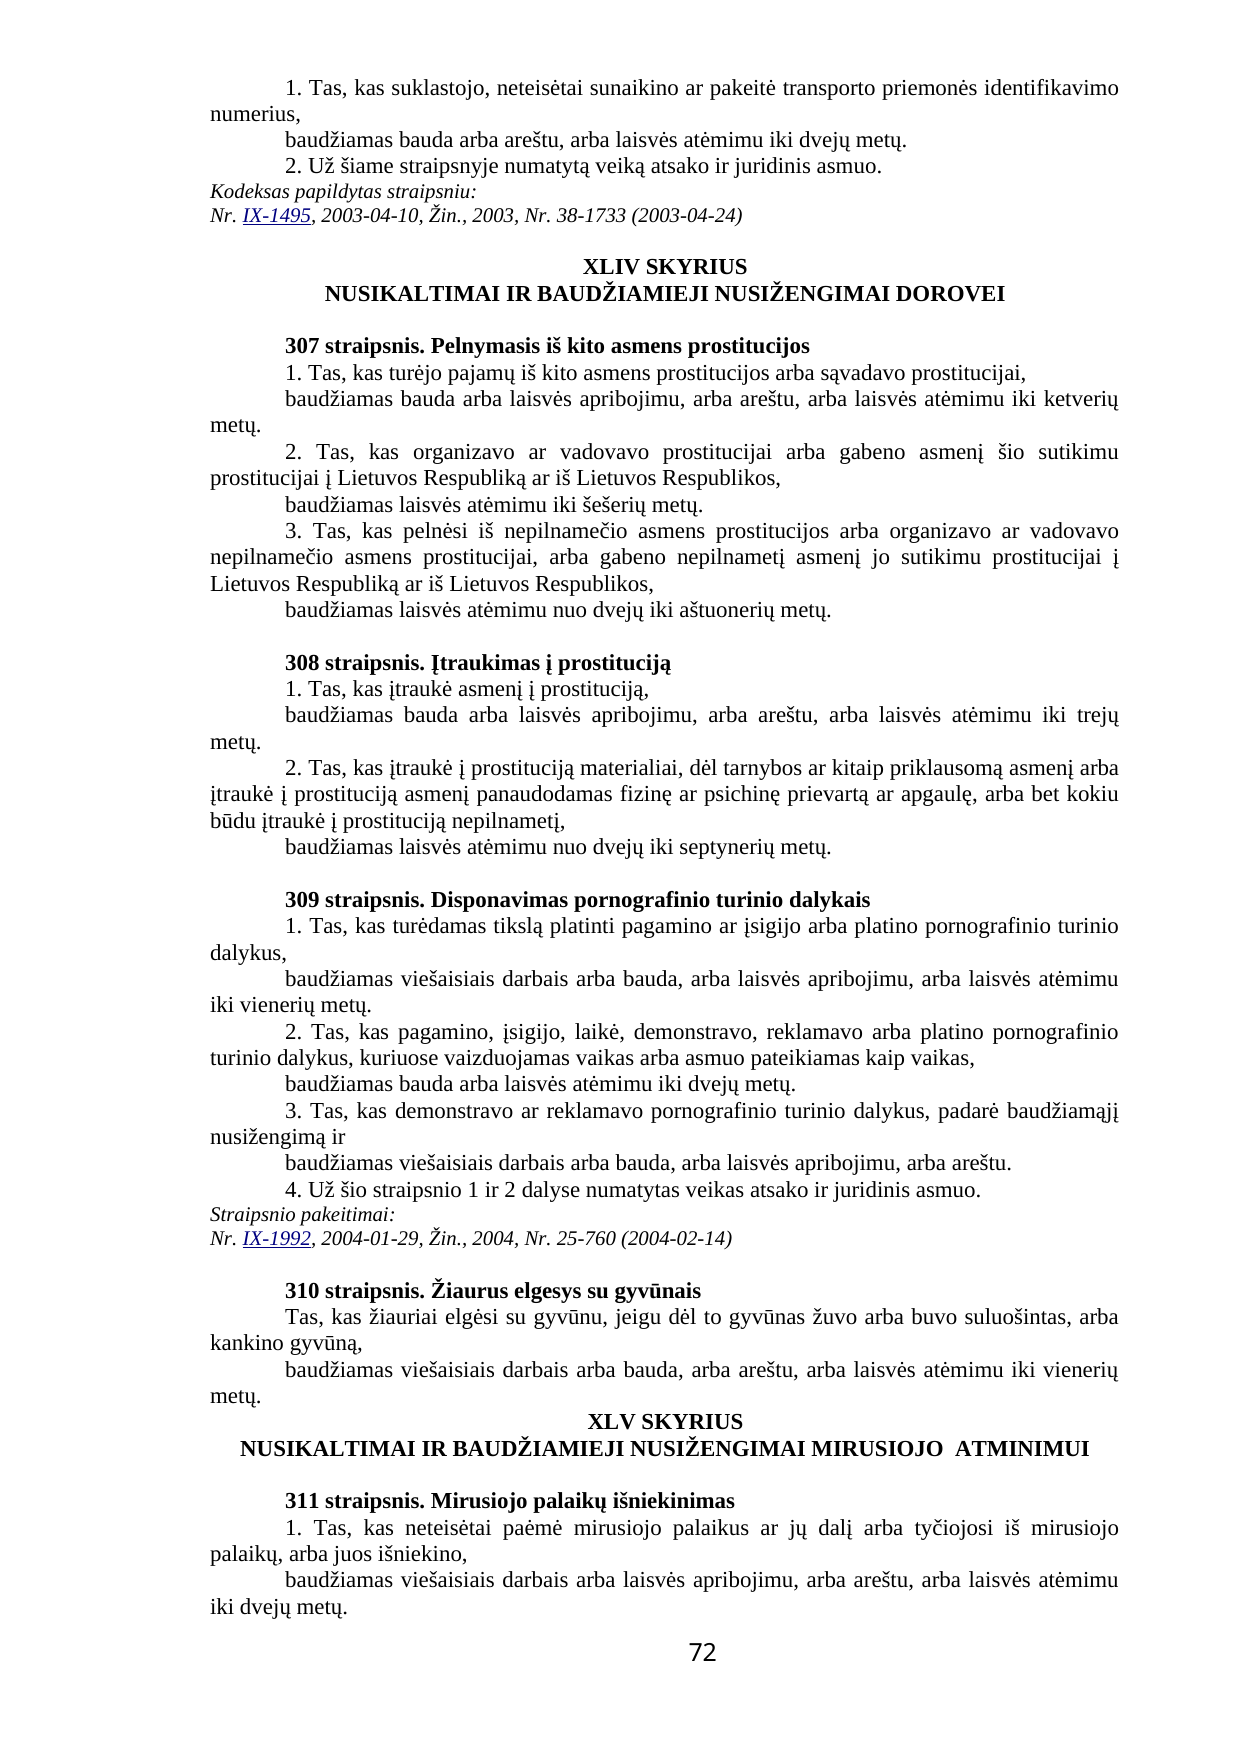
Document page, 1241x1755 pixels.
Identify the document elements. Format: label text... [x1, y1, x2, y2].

text 2. Tas, kas pagamino, įsigijo, laikė, demonstravo, reklamavo arba platino pornografinio turinio dalykus, kuriuose vaizduojamas vaikas arba asmuo pateikiamas kaip vaikas, [210, 1018, 1120, 1070]
text 309 straipsnis. Disponavimas pornografinio turinio dalykais [285, 886, 1120, 912]
text baudžiamas laisvės atėmimu iki šešerių metų. [210, 491, 1120, 517]
text 4. Už šio straipsnio 1 ir 2 dalyse numatytas veikas atsako ir juridinis asmuo. [210, 1176, 1120, 1202]
text Tas, kas žiauriai elgėsi su gyvūnu, jeigu dėl to gyvūnas žuvo arba buvo suluošintas, arba kankino gyvūną, [210, 1303, 1120, 1356]
text baudžiamas laisvės atėmimu nuo dvejų iki aštuonerių metų. [210, 596, 1120, 622]
text 311 straipsnis. Mirusiojo palaikų išniekinimas [210, 1487, 1120, 1514]
text 2. Tas, kas organizavo ar vadovavo prostitucijai arba gabeno asmenį šio sutikimu prostitucijai į Lietuvos Respubliką ar iš Lietuvos Respublikos, [210, 438, 1120, 491]
text 3. Tas, kas pelnėsi iš nepilnamečio asmens prostitucijos arba organizavo ar vadovavo nepilnamečio asmens prostitucijai, arba gabeno nepilnametį asmenį jo sutikimu prostitucijai į Lietuvos Respubliką ar iš Lietuvos Respublikos, [210, 517, 1120, 596]
text baudžiamas bauda arba areštu, arba laisvės atėmimu iki dvejų metų. [210, 126, 1120, 153]
text baudžiamas bauda arba laisvės apribojimu, arba areštu, arba laisvės atėmimu iki trejų metų. [210, 701, 1120, 754]
text 1. Tas, kas suklastojo, neteisėtai sunaikino ar pakeitė transporto priemonės identifikavimo numerius, [210, 73, 1120, 126]
text baudžiamas viešaisiais darbais arba laisvės apribojimu, arba areštu, arba laisvės atėmimu iki dvejų metų. [210, 1567, 1120, 1619]
text Kodeksas papildytas straipsniu: [210, 179, 1120, 203]
text 1. Tas, kas turėdamas tikslą platinti pagamino ar įsigijo arba platino pornografinio turinio dalykus, [210, 912, 1120, 965]
text XLV SKYRIUS [210, 1408, 1120, 1435]
text baudžiamas viešaisiais darbais arba bauda, arba laisvės apribojimu, arba laisvės atėmimu iki vienerių metų. [210, 965, 1120, 1018]
text 1. Tas, kas neteisėtai paėmė mirusiojo palaikus ar jų dalį arba tyčiojosi iš mirusiojo palaikų, arba juos išniekino, [210, 1514, 1120, 1567]
text 2. Tas, kas įtraukė į prostituciją materialiai, dėl tarnybos ar kitaip priklausomą asmenį arba įtraukė į prostituciją asmenį panaudodamas fizinę ar psichinę prievartą ar apgaulę, arba bet kokiu būdu įtraukė į prostituciją nepilnametį, [210, 754, 1120, 833]
text 310 straipsnis. Žiaurus elgesys su gyvūnais [210, 1277, 1120, 1303]
text Straipsnio pakeitimai: [210, 1202, 1120, 1226]
text baudžiamas bauda arba laisvės apribojimu, arba areštu, arba laisvės atėmimu iki ketverių metų. [210, 385, 1120, 438]
text 308 straipsnis. Įtraukimas į prostituciją [210, 649, 1120, 675]
text baudžiamas viešaisiais darbais arba bauda, arba areštu, arba laisvės atėmimu iki vienerių metų. [210, 1356, 1120, 1408]
text 1. Tas, kas įtraukė asmenį į prostituciją, [210, 675, 1120, 701]
text baudžiamas viešaisiais darbais arba bauda, arba laisvės apribojimu, arba areštu. [210, 1149, 1120, 1176]
subtitle XLIV SKYRIUS [210, 253, 1120, 280]
text baudžiamas bauda arba laisvės atėmimu iki dvejų metų. [210, 1070, 1120, 1097]
text 3. Tas, kas demonstravo ar reklamavo pornografinio turinio dalykus, padarė baudžiamąjį nusižengimą ir [210, 1097, 1120, 1149]
text 307 straipsnis. Pelnymasis iš kito asmens prostitucijos [210, 332, 1120, 359]
text Nr. IX-1992, 2004-01-29, Žin., 2004, Nr. 25-760 (2004-02-14) [210, 1226, 1120, 1250]
text 1. Tas, kas turėjo pajamų iš kito asmens prostitucijos arba sąvadavo prostitucijai, [210, 359, 1120, 385]
text NUSIKALTIMAI IR BAUDŽIAMIEJI NUSIŽENGIMAI DOROVEI [210, 280, 1120, 306]
text Nr. IX-1495, 2003-04-10, Žin., 2003, Nr. 38-1733 (2003-04-24) [210, 203, 1120, 227]
text NUSIKALTIMAI IR BAUDŽIAMIEJI NUSIŽENGIMAI MIRUSIOJO ATMINIMUI [210, 1435, 1120, 1461]
text baudžiamas laisvės atėmimu nuo dvejų iki septynerių metų. [210, 833, 1120, 859]
text 2. Už šiame straipsnyje numatytą veiką atsako ir juridinis asmuo. [210, 153, 1120, 179]
